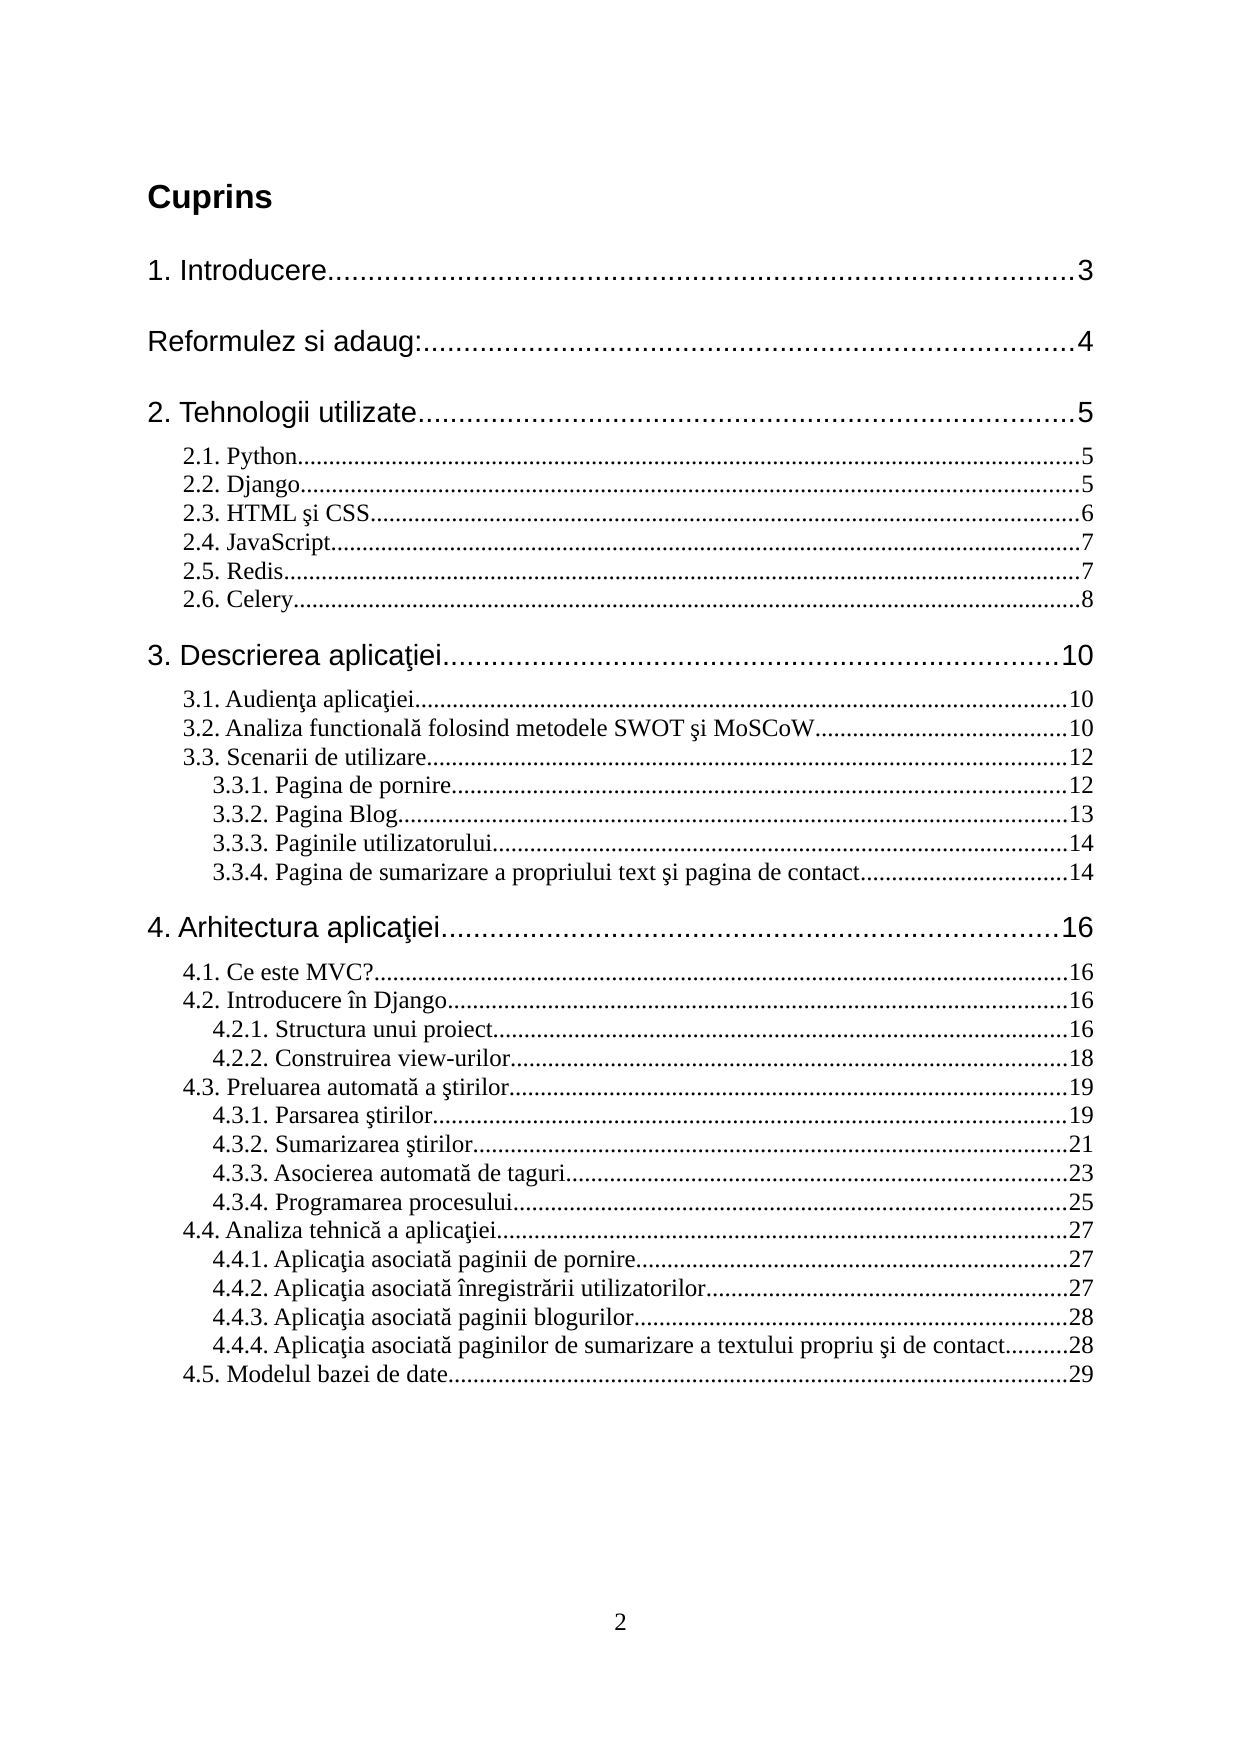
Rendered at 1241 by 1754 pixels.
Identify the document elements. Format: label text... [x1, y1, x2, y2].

text 4.4. Analiza tehnică a aplicaţiei 27 [176, 1215, 1093, 1244]
text 3.3. Scenarii de utilizare 12 [176, 742, 1093, 771]
text 2.3. HTML şi CSS 6 [176, 498, 1093, 527]
subtitle 1. Introducere 3 [147, 253, 1093, 286]
text 2.6. Celery 8 [176, 584, 1093, 613]
text 3.2. Analiza functională folosind metodele SWOT şi MoSCoW 10 [176, 713, 1093, 742]
subtitle 2. Tehnologii utilizate 5 [147, 395, 1093, 428]
subtitle Reformulez si adaug: 4 [147, 324, 1093, 357]
text 3.3.2. Pagina Blog 13 [206, 799, 1093, 828]
text 4.3.2. Sumarizarea ştirilor 21 [206, 1129, 1093, 1158]
text 3.3.1. Pagina de pornire 12 [206, 771, 1093, 799]
subtitle 4. Arhitectura aplicaţiei 16 [147, 911, 1093, 944]
text 4.3.3. Asocierea automată de taguri 23 [206, 1158, 1093, 1187]
text 4.4.4. Aplicaţia asociată paginilor de sumarizare a textului propriu şi de contact 28 [206, 1330, 1093, 1359]
text 2.4. JavaScript 7 [176, 527, 1093, 556]
text 4.3.4. Programarea procesului 25 [206, 1187, 1093, 1215]
subtitle Cuprins [147, 177, 1093, 215]
text 3.3.3. Paginile utilizatorului 14 [206, 828, 1093, 857]
text 3.3.4. Pagina de sumarizare a propriului text şi pagina de contact 14 [206, 857, 1093, 886]
text 4.4.1. Aplicaţia asociată paginii de pornire 27 [206, 1244, 1093, 1273]
text 2.2. Django 5 [176, 469, 1093, 498]
subtitle 3. Descrierea aplicaţiei 10 [147, 638, 1093, 672]
text 4.1. Ce este MVC? 16 [176, 957, 1093, 985]
text 4.2.1. Structura unui proiect 16 [206, 1014, 1093, 1043]
text 3.1. Audienţa aplicaţiei 10 [176, 684, 1093, 713]
text 4.4.3. Aplicaţia asociată paginii blogurilor 28 [206, 1302, 1093, 1330]
text 4.3.1. Parsarea ştirilor 19 [206, 1100, 1093, 1129]
text 4.3. Preluarea automată a ştirilor 19 [176, 1072, 1093, 1100]
text 4.2.2. Construirea view-urilor 18 [206, 1043, 1093, 1072]
text 4.5. Modelul bazei de date 29 [176, 1359, 1093, 1388]
text 4.4.2. Aplicaţia asociată înregistrării utilizatorilor 27 [206, 1273, 1093, 1302]
text 4.2. Introducere în Django 16 [176, 985, 1093, 1014]
text 2.5. Redis 7 [176, 556, 1093, 584]
text 2.1. Python 5 [176, 441, 1093, 469]
